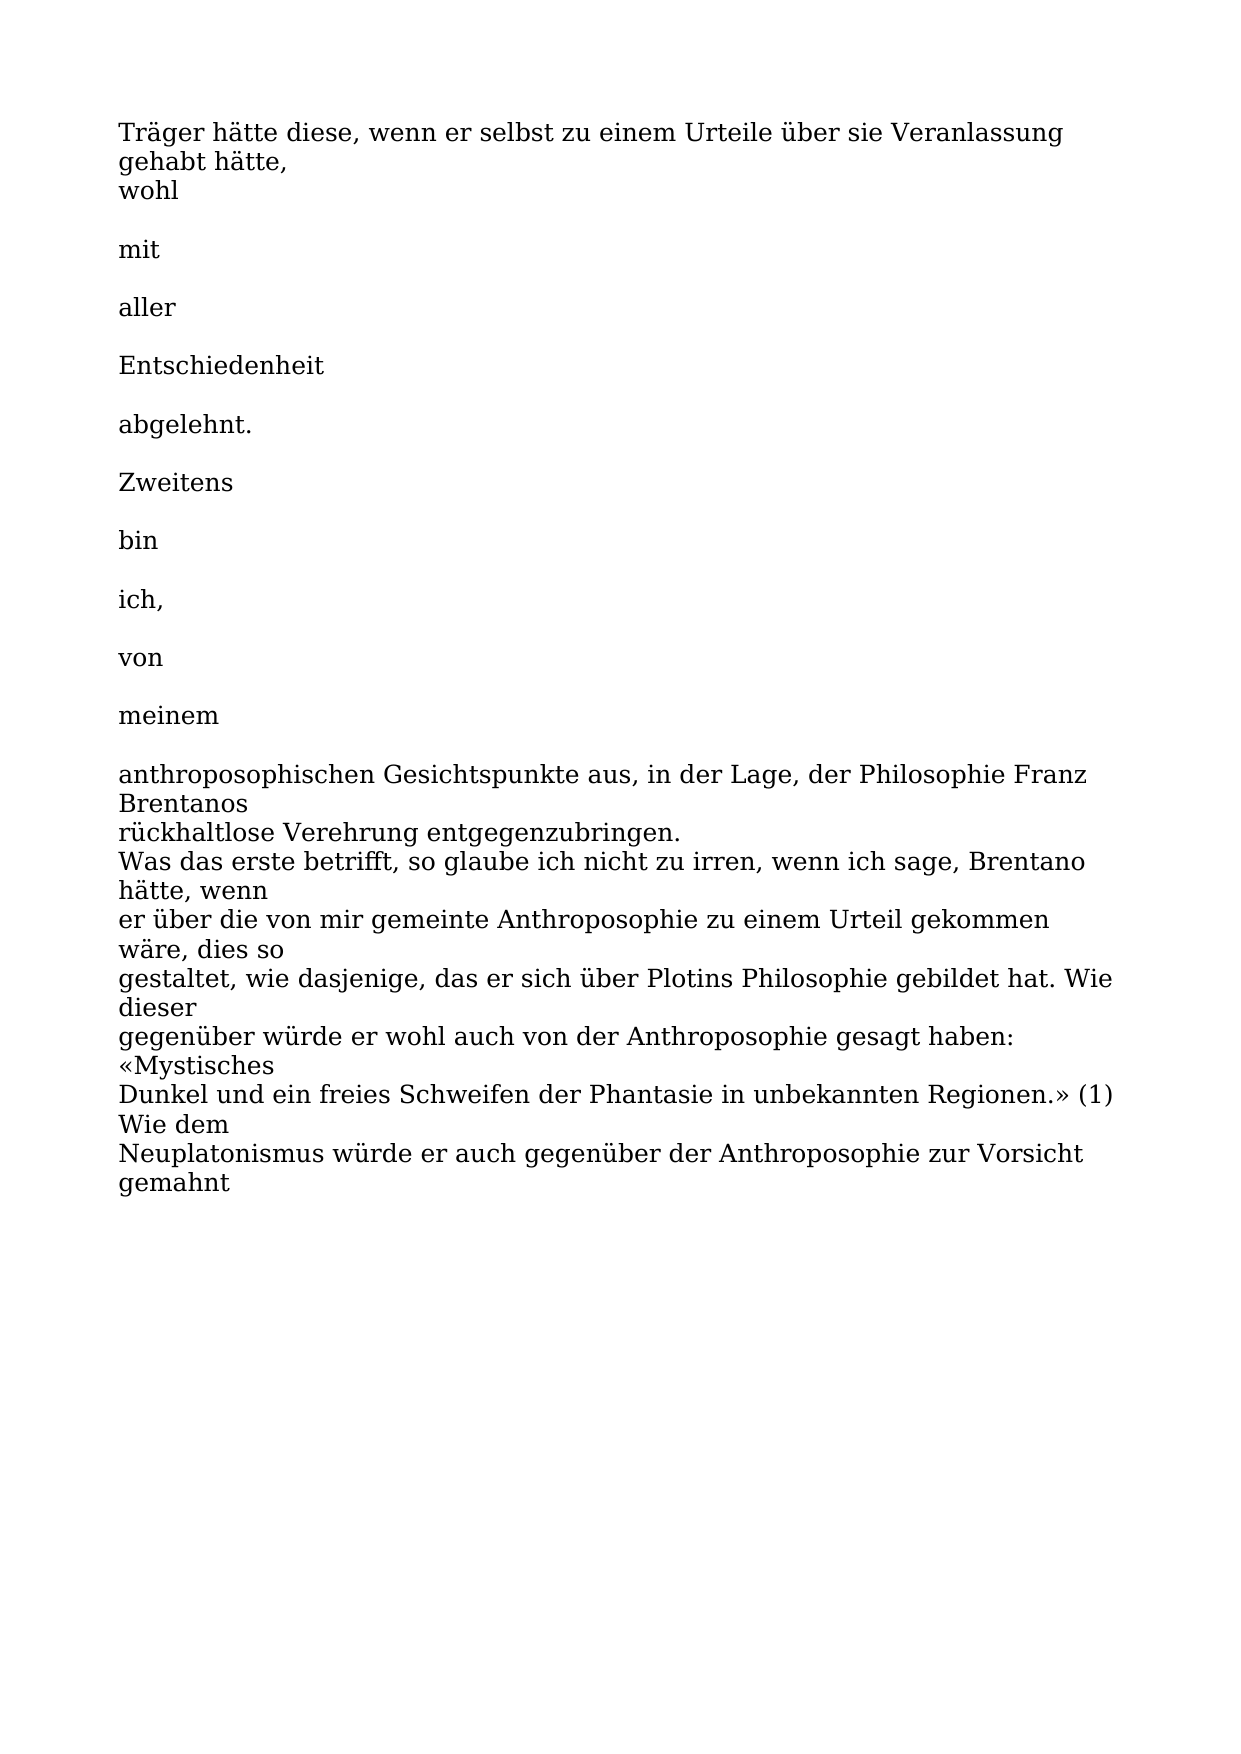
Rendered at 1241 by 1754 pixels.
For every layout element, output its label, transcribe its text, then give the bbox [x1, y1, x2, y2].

text rückhaltlose Verehrung entgegenzubringen. [118, 818, 1122, 847]
text abgelehnt. [118, 410, 1122, 439]
text wohl [118, 176, 1122, 206]
text mit [118, 235, 1122, 264]
text aller [118, 293, 1122, 322]
text meinem [118, 701, 1122, 731]
text er über die von mir gemeinte Anthroposophie zu einem Urteil gekommen wäre, dies so [118, 906, 1122, 964]
text Entschiedenheit [118, 351, 1122, 381]
text Träger hätte diese, wenn er selbst zu einem Urteile über sie Veranlassung gehabt hätte, [118, 118, 1122, 176]
text gegenüber würde er wohl auch von der Anthroposophie gesagt haben: «Mystisches [118, 1022, 1122, 1081]
text Was das erste betrifft, so glaube ich nicht zu irren, wenn ich sage, Brentano hätte, wenn [118, 847, 1122, 906]
text anthroposophischen Gesichtspunkte aus, in der Lage, der Philosophie Franz Brentanos [118, 760, 1122, 818]
text Zweitens [118, 468, 1122, 497]
text Neuplatonismus würde er auch gegenüber der Anthroposophie zur Vorsicht gemahnt [118, 1139, 1122, 1197]
text von [118, 643, 1122, 672]
text bin [118, 526, 1122, 556]
text gestaltet, wie dasjenige, das er sich über Plotins Philosophie gebildet hat. Wie dieser [118, 964, 1122, 1022]
text ich, [118, 585, 1122, 614]
text Dunkel und ein freies Schweifen der Phantasie in unbekannten Regionen.» (1) Wie dem [118, 1081, 1122, 1139]
